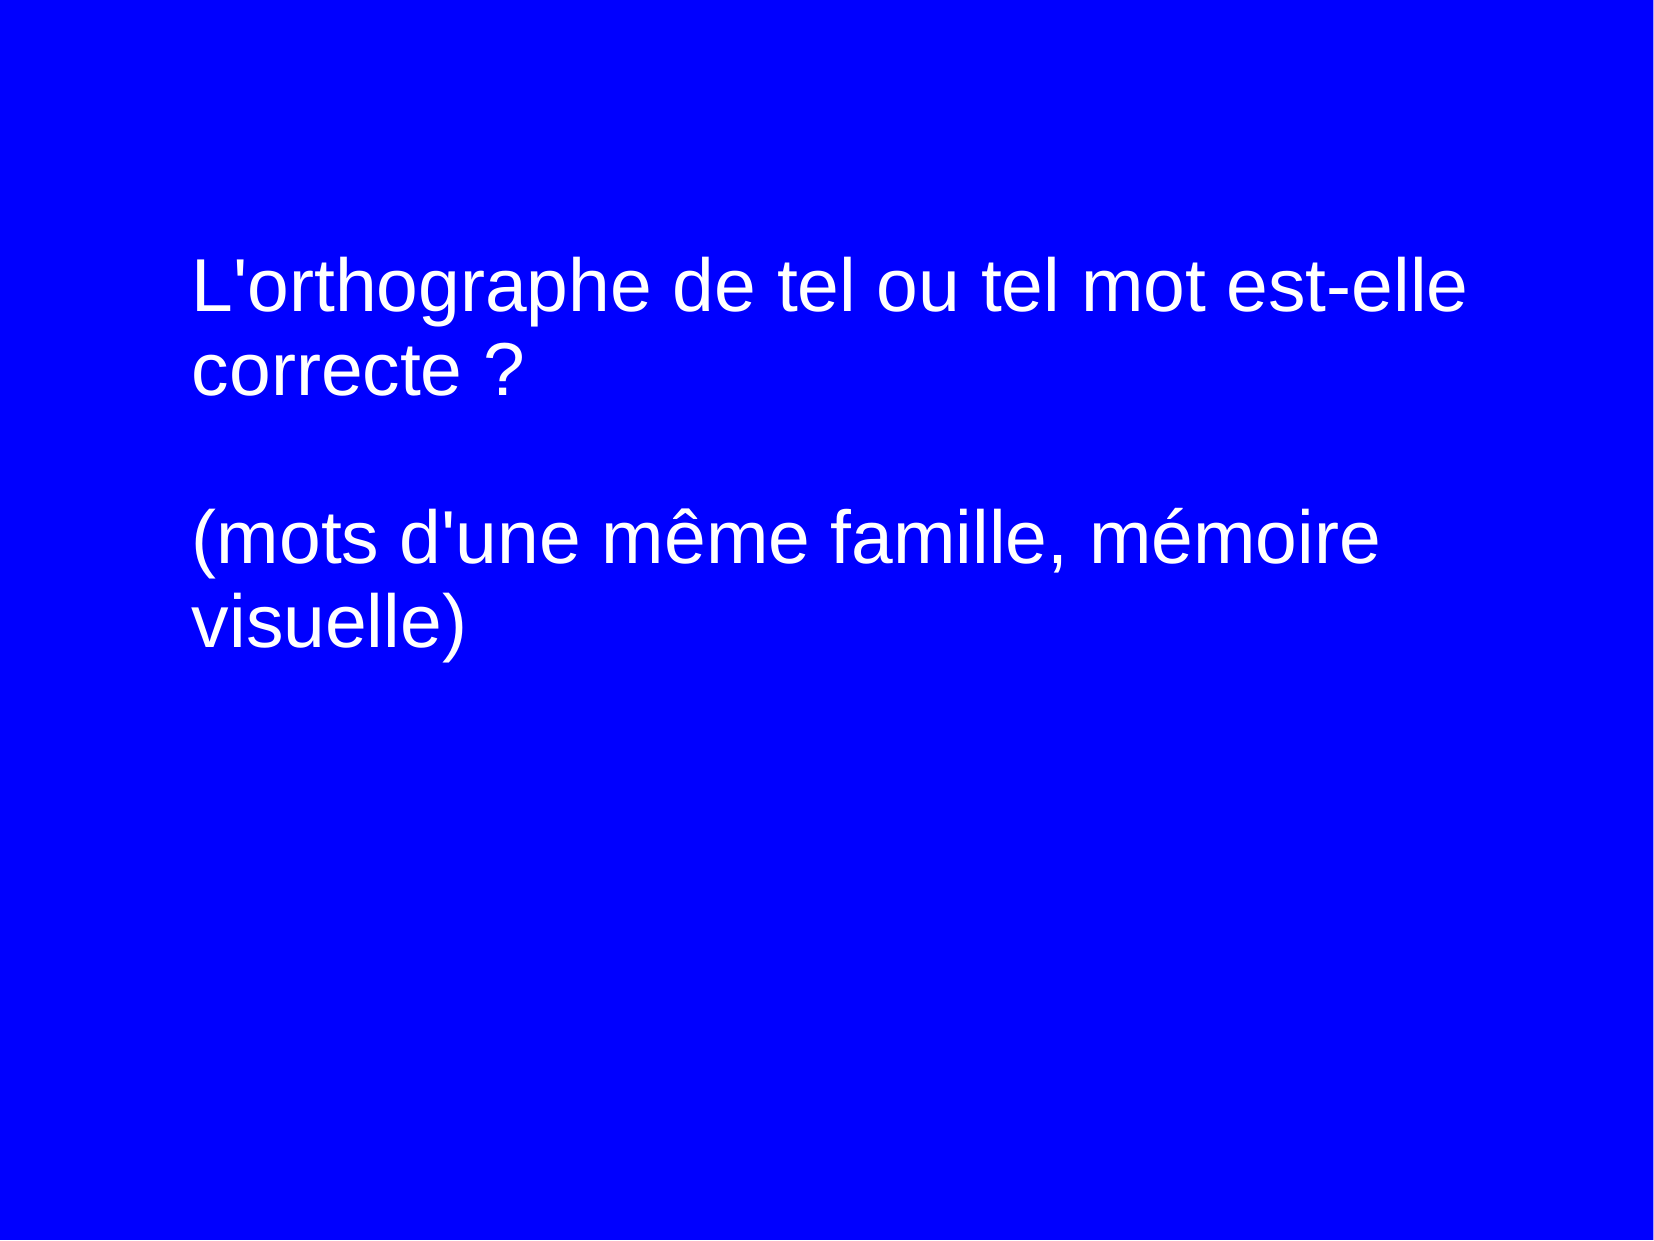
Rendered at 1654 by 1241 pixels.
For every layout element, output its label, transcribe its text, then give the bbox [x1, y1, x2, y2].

text_box L'orthographe de tel ou tel mot est-elle correcte ? (mots d'une même famille, mémoire visuelle) [177, 236, 1506, 671]
